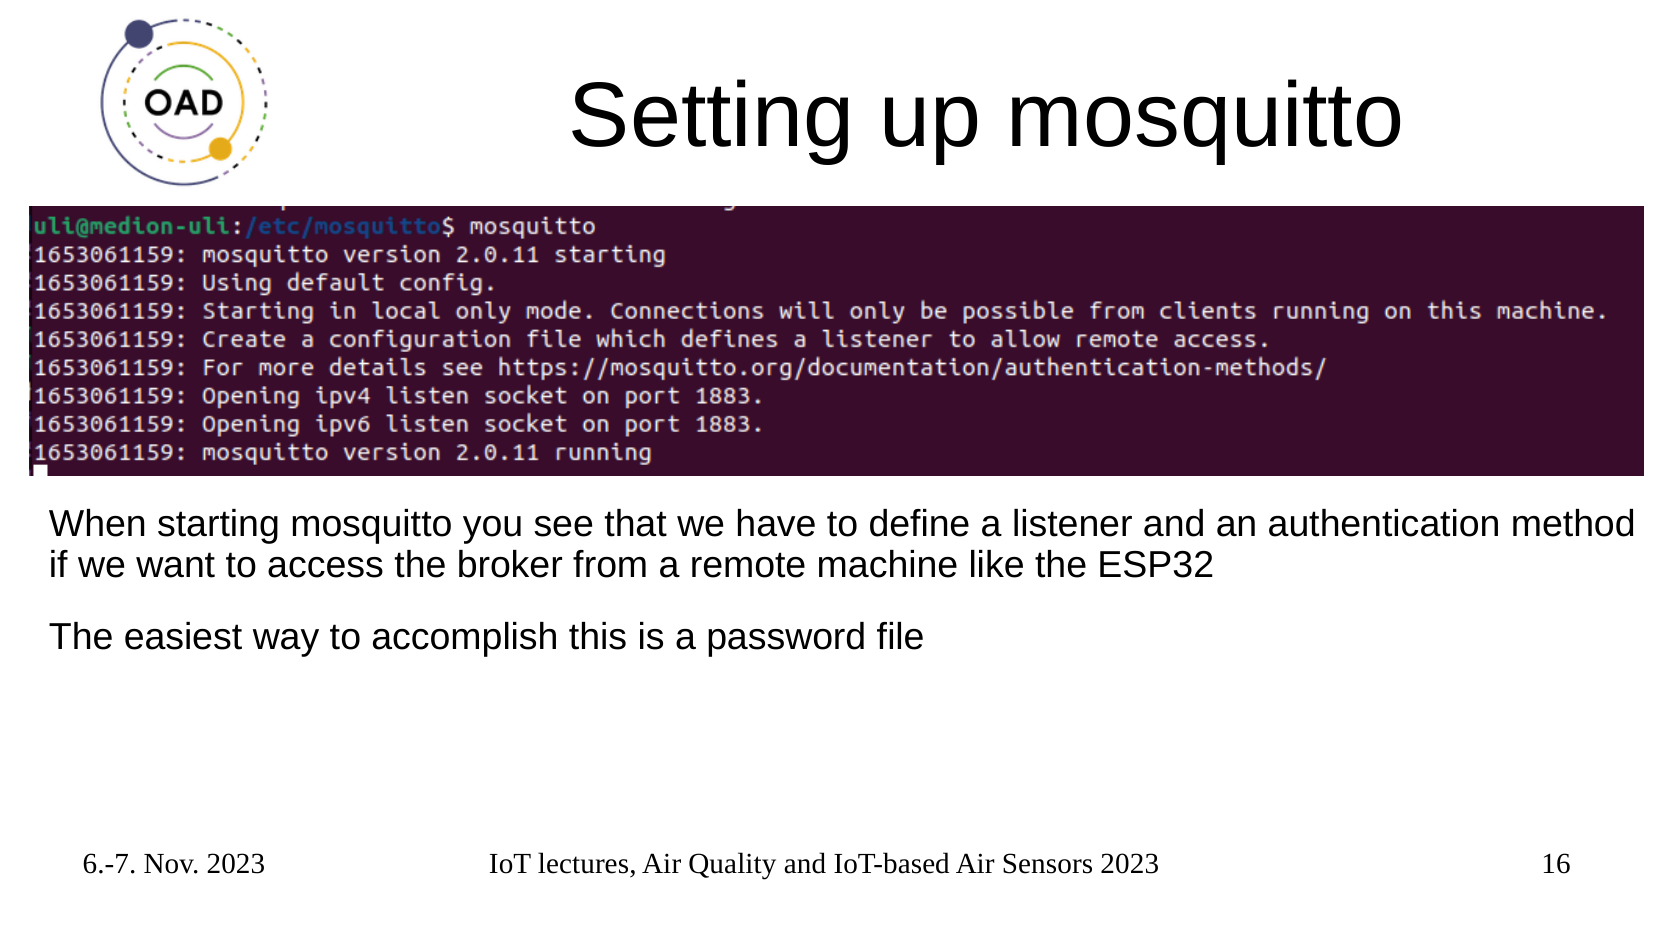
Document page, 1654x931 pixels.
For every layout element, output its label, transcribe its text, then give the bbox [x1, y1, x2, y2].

picture [29, 4, 1644, 476]
title Setting up mosquitto [403, 37, 1571, 193]
list When starting mosquitto you see that we have to define a listener and an authentication method if we want to access the broker from a remote machine like the ESP32 The easiest way to accomplish this is a password file [49, 501, 1644, 758]
